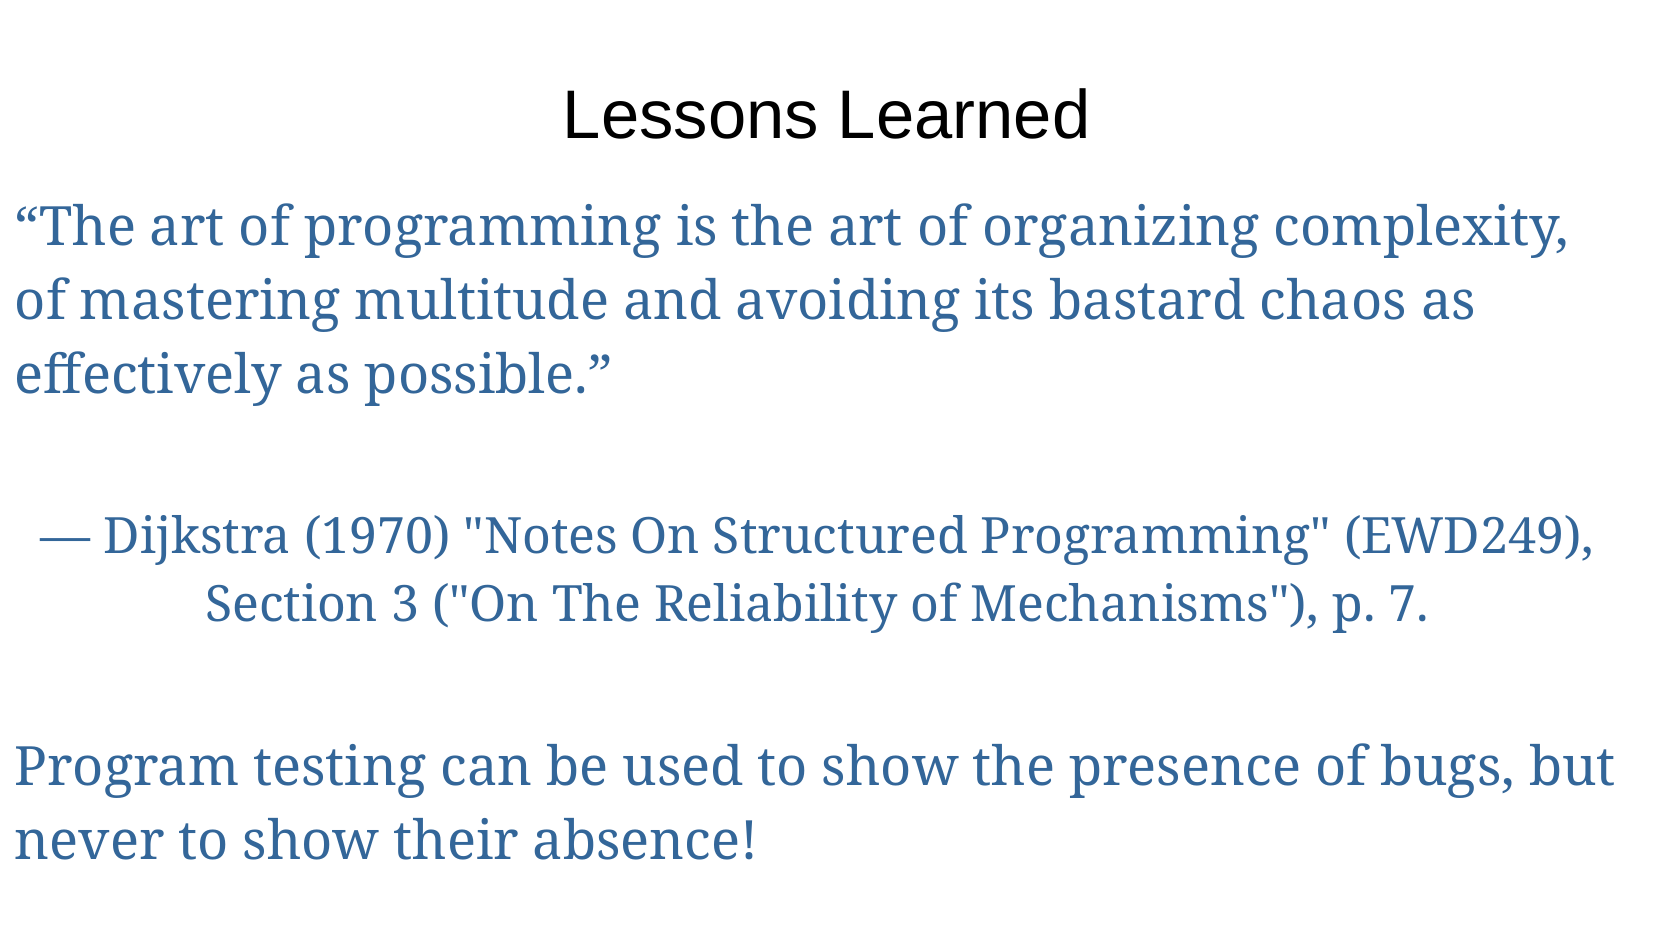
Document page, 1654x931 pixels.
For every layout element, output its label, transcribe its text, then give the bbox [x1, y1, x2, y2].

title Lessons Learned [82, 37, 1571, 180]
text_box “The art of programming is the art of organizing complexity, of mastering multitude and avoiding its bastard chaos as effectively as possible.” — Dijkstra (1970) "Notes On Structured Programming" (EWD249), Section 3 ("On The Reliability of Mechanisms"), p. 7. Program testing can be used to show the presence of bugs, but never to show their absence! — Dijkstra (1970) "Notes On Structured Programming" (EWD249), Section 3 ("On The Reliability of Mechanisms"), corollary at the end. [0, 180, 1636, 931]
